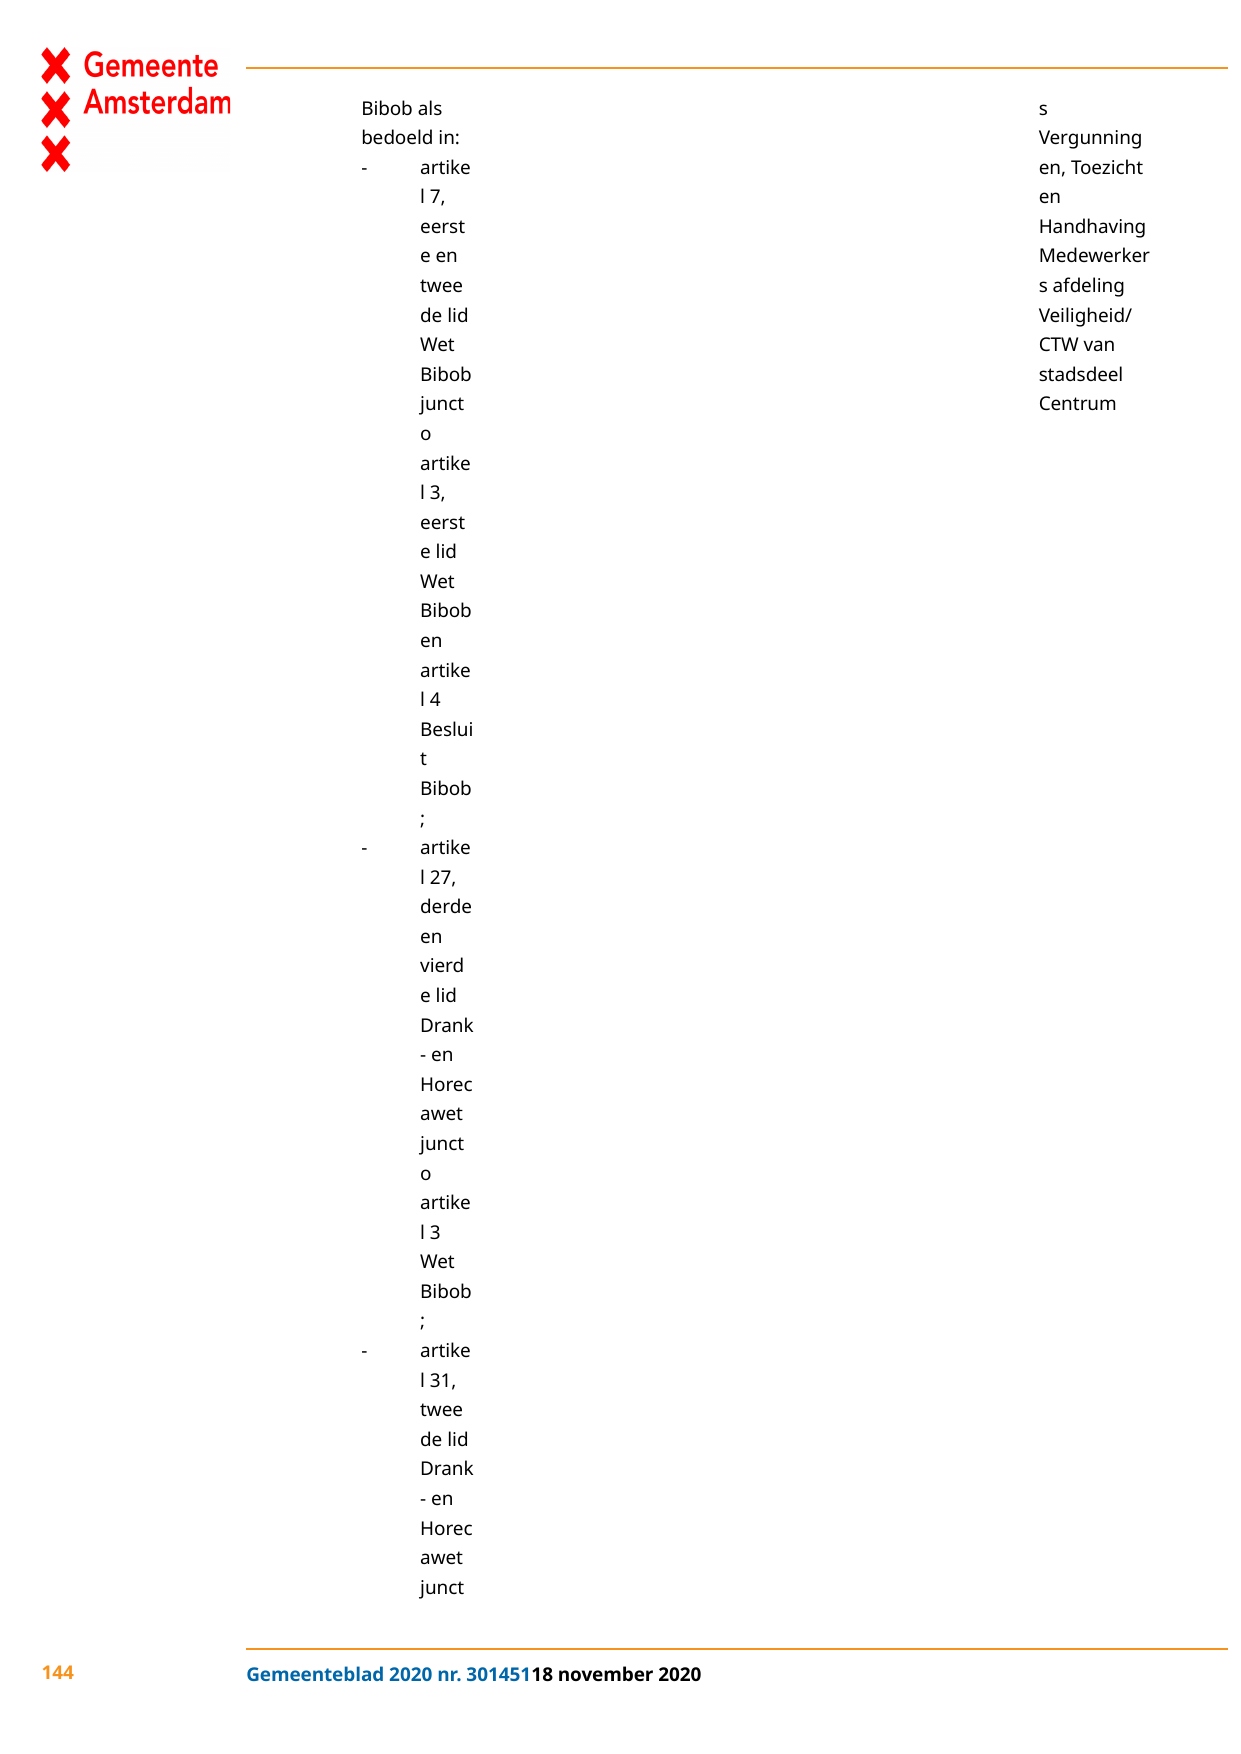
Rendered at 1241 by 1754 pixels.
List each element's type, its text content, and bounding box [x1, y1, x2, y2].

table_cell [474, 95, 587, 1600]
table_cell [813, 95, 926, 1600]
table_cell Bibob als bedoeld in: artikel 7, eerste en tweede lid Wet Bibob juncto artikel 3, eerste lid Wet Bibob en artikel 4 Besluit Bibob; artikel 27, derde en vierde lid Drank- en Horecawet juncto artikel 3 Wet Bibob; artikel 31, tweede lid Drank- en Horecawet junct [361, 95, 474, 1600]
table_cell [248, 95, 361, 1600]
picture [41, 47, 231, 172]
table_cell s Vergunningen, Toezicht en Handhaving Medewerkers afdeling Veiligheid/CTW van stadsdeel Centrum [1039, 95, 1152, 1600]
table_cell [700, 95, 813, 1600]
table_cell [587, 95, 700, 1600]
table_cell [926, 95, 1038, 1600]
